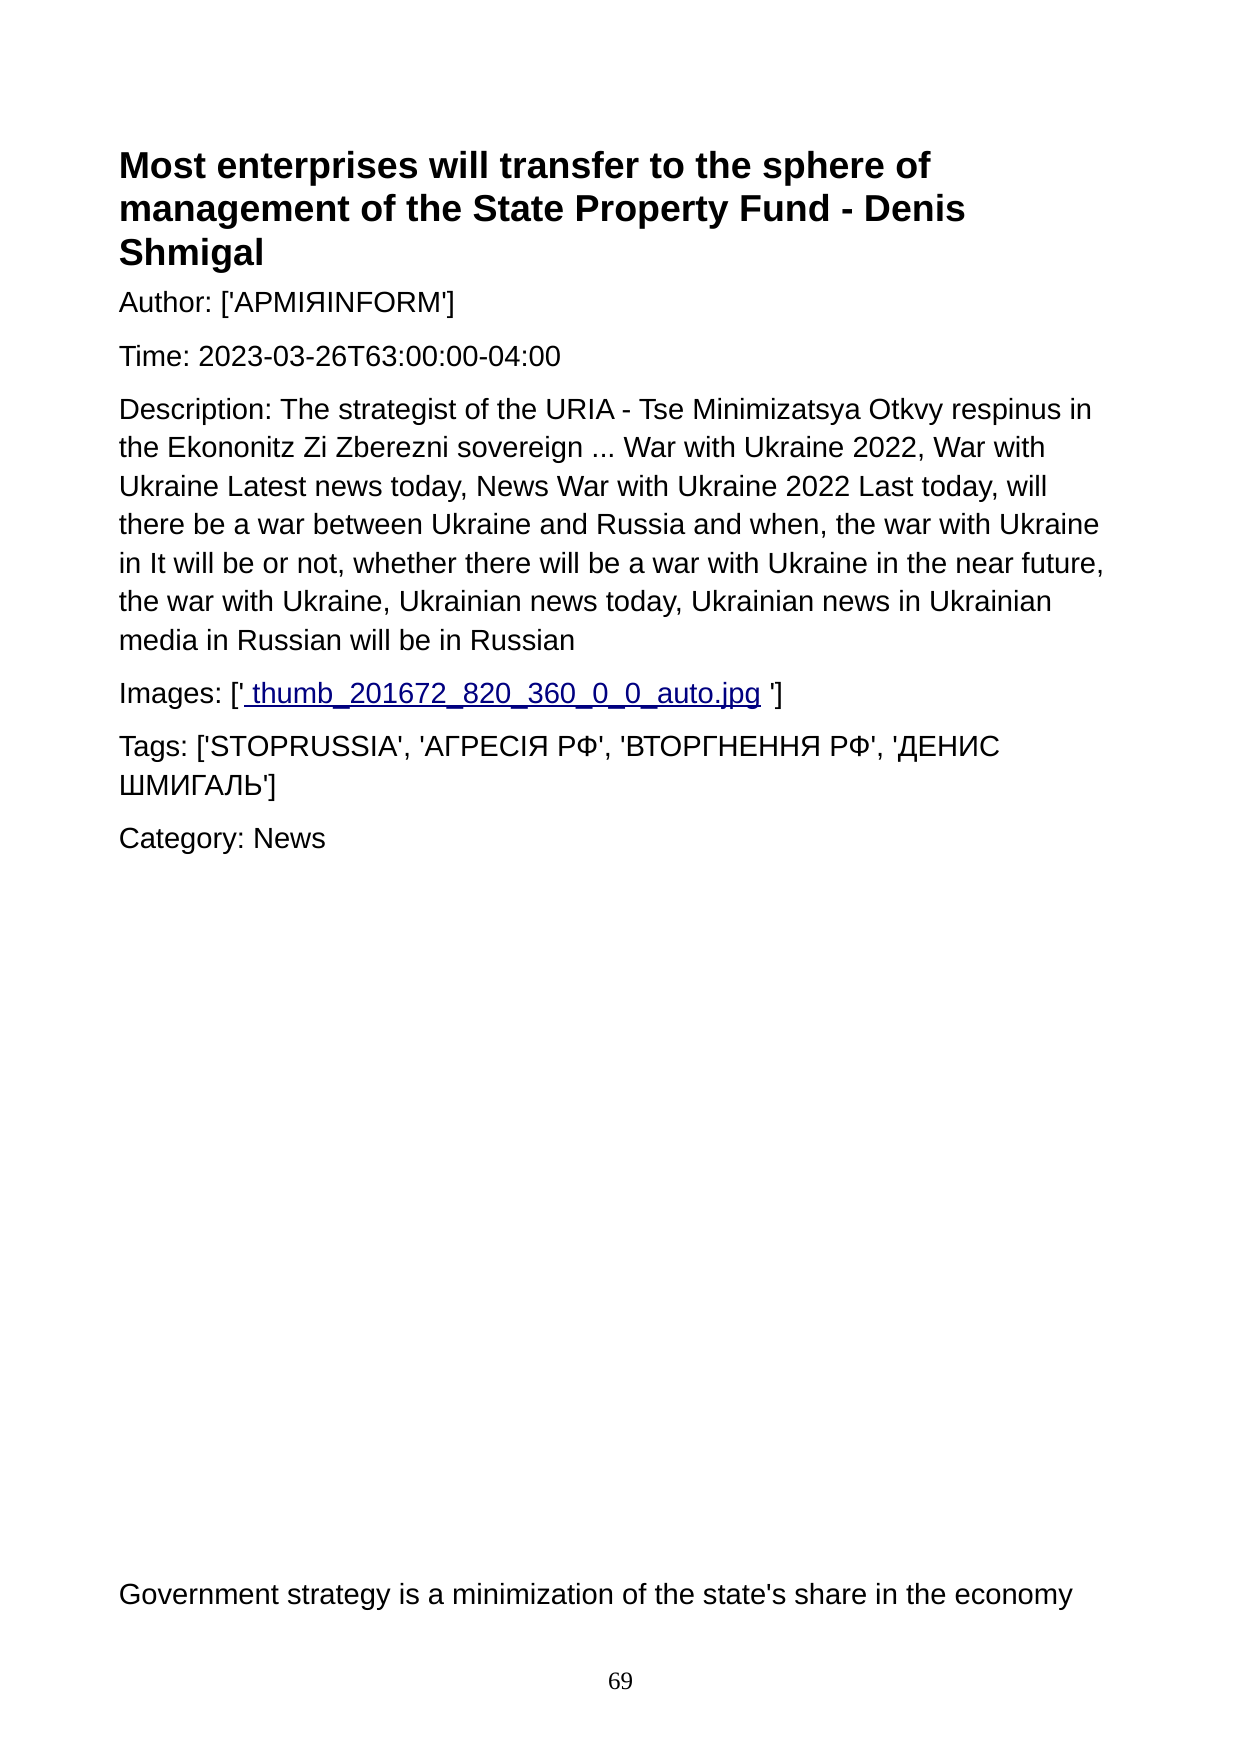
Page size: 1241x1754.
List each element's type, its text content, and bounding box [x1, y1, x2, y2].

text Government strategy is a minimization of the state's share in the economy [118, 874, 1122, 1610]
text Tags: ['STOPRUSSIA', 'АГРЕСІЯ РФ', 'ВТОРГНЕННЯ РФ', 'ДЕНИС ШМИГАЛЬ'] [118, 729, 1122, 801]
text Time: 2023-03-26T63:00:00-04:00 [118, 338, 1122, 372]
subtitle Most enterprises will transfer to the sphere of management of the State Property Fund - Denis Shmigal [118, 143, 1122, 273]
text Category: News [118, 821, 1122, 854]
text Description: The strategist of the URIA - Tse Minimіzatsya Otkvy respinus in the Ekononitz Zi Zberezni sovereign ... War with Ukraine 2022, War with Ukraine Latest news today, News War with Ukraine 2022 Last today, will there be a war between Ukraine and Russia and when, the war with Ukraine in It will be or not, whether there will be a war with Ukraine in the near future, the war with Ukraine, Ukrainian news today, Ukrainian news in Ukrainian media in Russian will be in Russian [118, 392, 1122, 656]
text Author: ['АРМІЯINFORM'] [118, 285, 1122, 319]
text Images: [' thumb_201672_820_360_0_0_auto.jpg '] [118, 676, 1122, 709]
